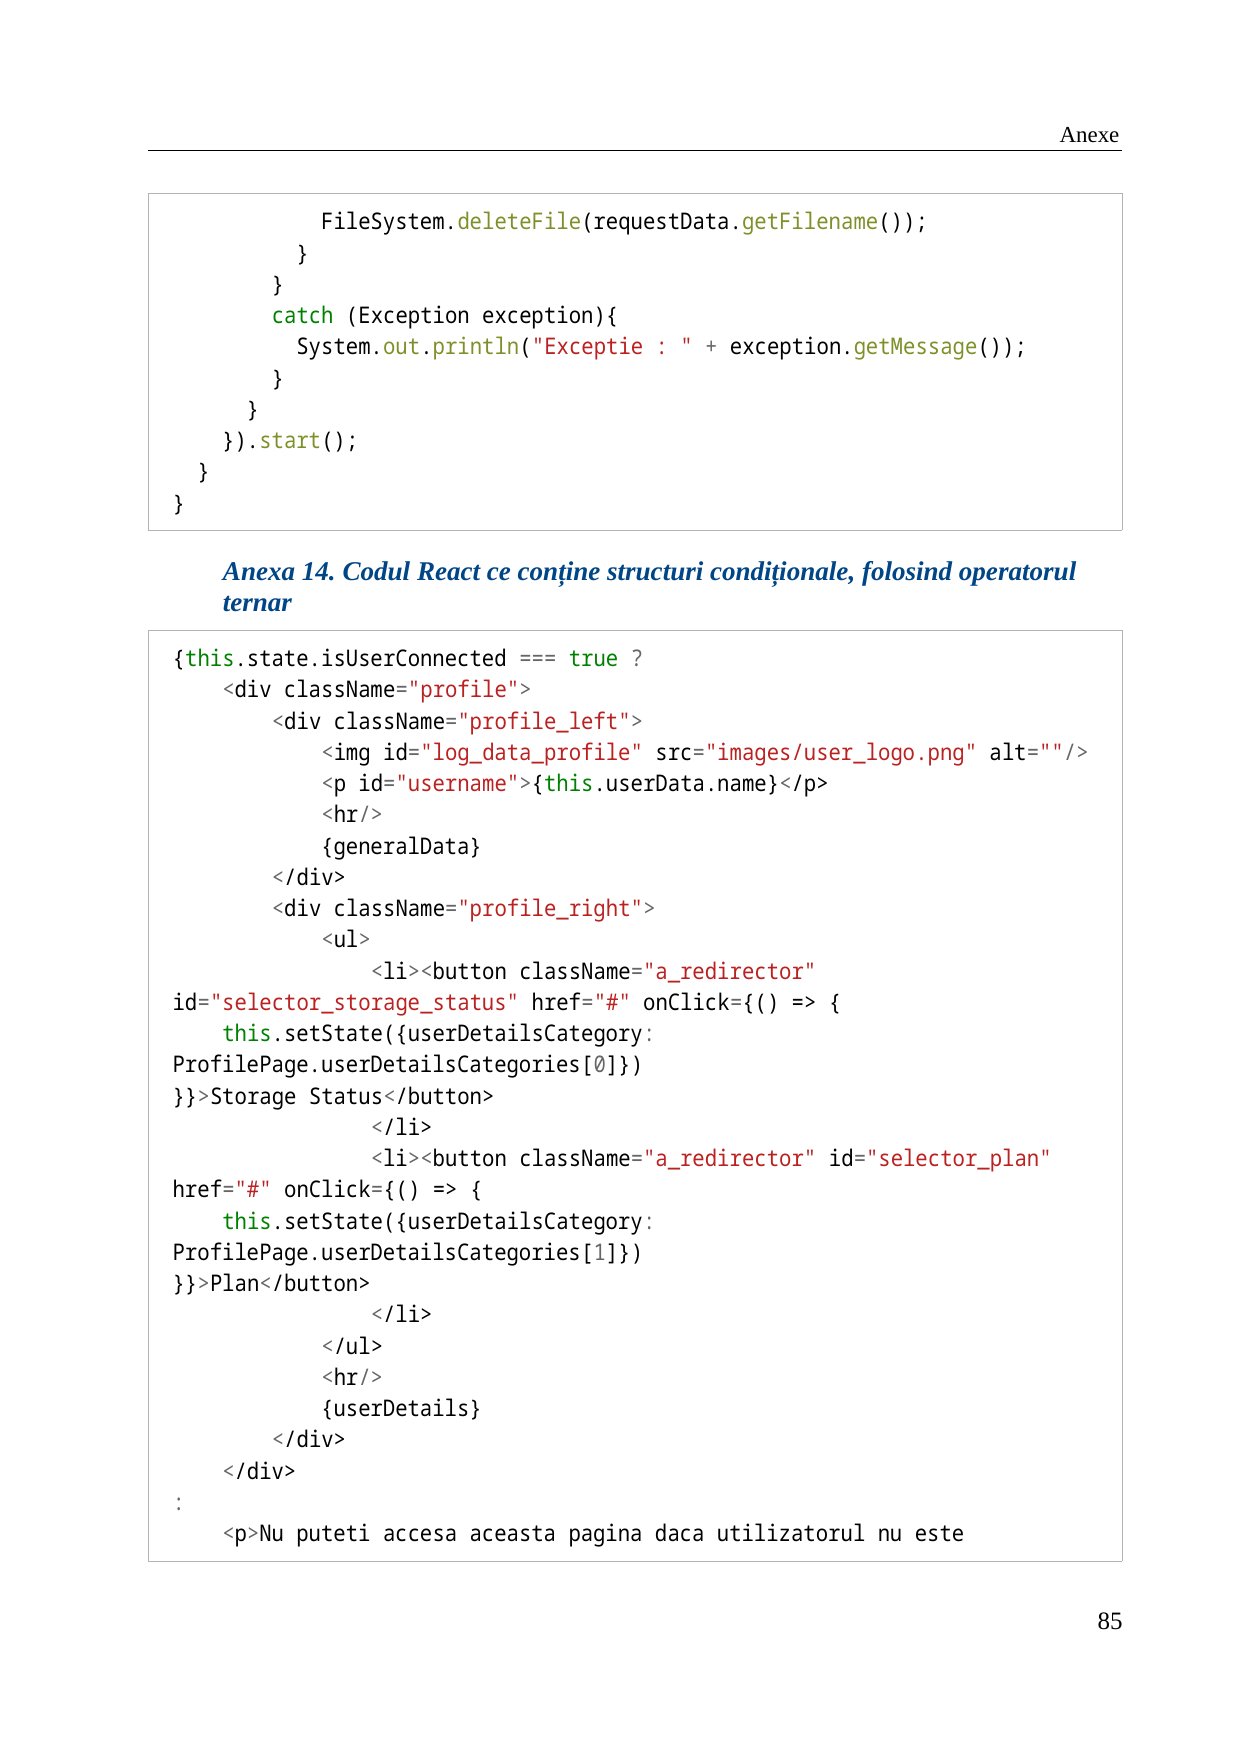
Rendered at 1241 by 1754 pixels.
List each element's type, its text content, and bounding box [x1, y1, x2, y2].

text </li> [149, 1098, 1122, 1130]
text <ul> [149, 911, 1122, 942]
text }}>Storage Status</button> [149, 1067, 1122, 1098]
text </ul> [149, 1317, 1122, 1348]
text } [149, 349, 1122, 380]
text } [149, 255, 1122, 286]
text <li><button className="a_redirector" id="selector_storage_status" href="#" onClick={() => { [149, 942, 1122, 1005]
text <p>Nu puteti accesa aceasta pagina daca utilizatorul nu este [149, 1505, 1122, 1561]
text {generalData} [149, 817, 1122, 848]
text this.setState({userDetailsCategory: ProfilePage.userDetailsCategories[1]}) [149, 1192, 1122, 1255]
text </div> [149, 848, 1122, 880]
text </div> [149, 1411, 1122, 1442]
text : [149, 1473, 1122, 1505]
text <div className="profile_right"> [149, 880, 1122, 911]
text }).start(); [149, 411, 1122, 443]
text <div className="profile"> [149, 661, 1122, 692]
text }}>Plan</button> [149, 1255, 1122, 1286]
text } [149, 224, 1122, 255]
text </div> [149, 1442, 1122, 1473]
text <p id="username">{this.userData.name}</p> [149, 755, 1122, 786]
text <hr/> [149, 1348, 1122, 1380]
text } [149, 474, 1122, 530]
text <div className="profile_left"> [149, 692, 1122, 723]
text <li><button className="a_redirector" id="selector_plan" href="#" onClick={() => { [149, 1130, 1122, 1192]
text } [149, 443, 1122, 474]
text </li> [149, 1286, 1122, 1317]
text <img id="log_data_profile" src="images/user_logo.png" alt=""/> [149, 723, 1122, 755]
text catch (Exception exception){ [149, 286, 1122, 318]
subtitle Codul React ce conține structuri condiționale, folosind operatorul ternar [223, 555, 1122, 617]
text <hr/> [149, 786, 1122, 817]
text {this.state.isUserConnected === true ? [149, 631, 1122, 661]
text {userDetails} [149, 1380, 1122, 1411]
text } [149, 380, 1122, 411]
text this.setState({userDetailsCategory: ProfilePage.userDetailsCategories[0]}) [149, 1005, 1122, 1067]
text System.out.println("Exceptie : " + exception.getMessage()); [149, 318, 1122, 349]
text FileSystem.deleteFile(requestData.getFilename()); [149, 194, 1122, 224]
